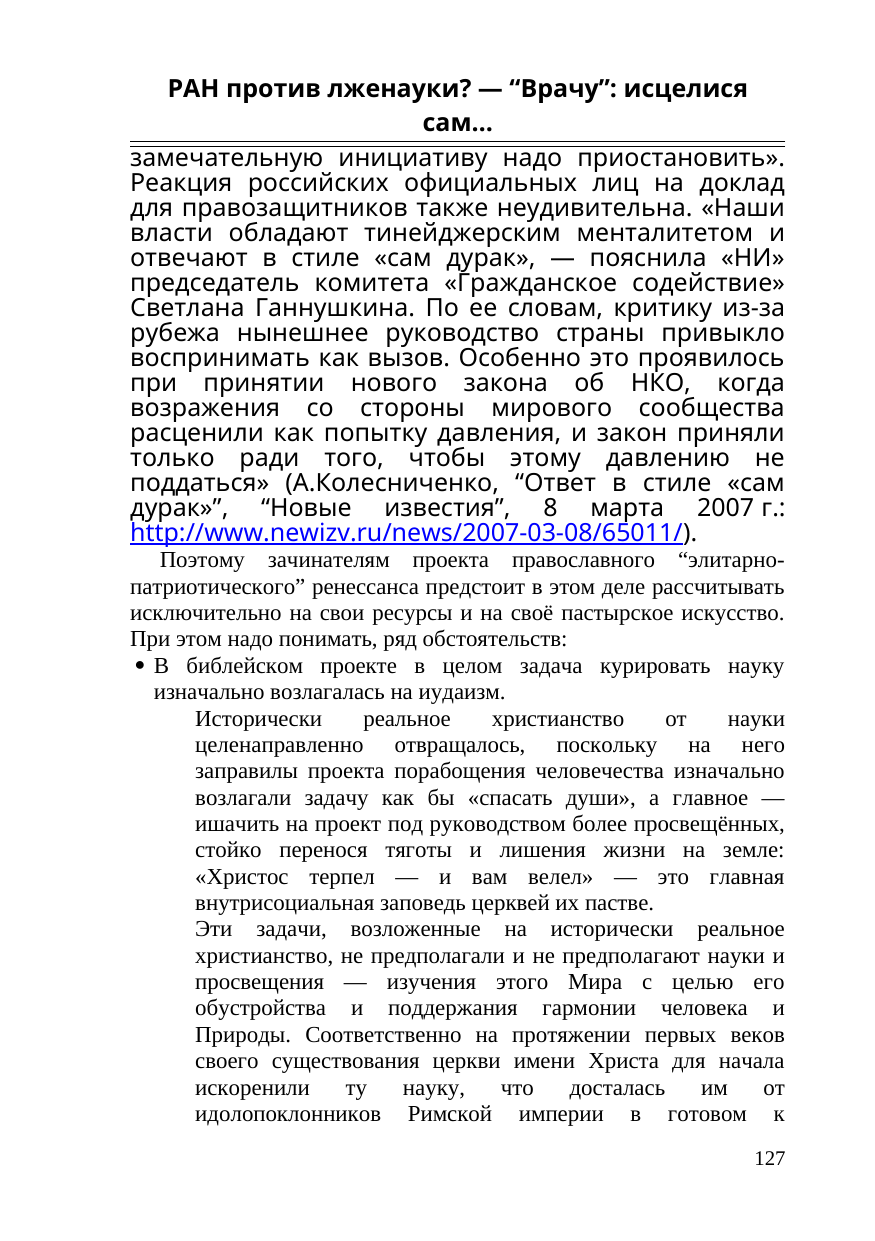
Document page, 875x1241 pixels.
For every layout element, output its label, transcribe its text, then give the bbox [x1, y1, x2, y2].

list Исторически реальное христианство от науки целенаправленно отвращалось, поскольку на него заправилы проекта порабощения человечества изначально возлагали задачу как бы «спасать души», а главное — ишачить на проект под руководством более просвещённых, стойко перенося тяготы и лишения жизни на земле: «Христос терпел — и вам велел» — это главная внутрисоциальная заповедь церквей их пастве. [165, 704, 785, 915]
text Поэтому зачинателям проекта православного “элитарно-патриотического” ренессанса предстоит в этом деле рассчитывать исключительно на свои ресурсы и на своё пастырское искусство. При этом надо понимать, ряд обстоятельств: [130, 546, 785, 652]
list Эти задачи, возложенные на исторически реальное христианство, не предполагали и не предполагают науки и просвещения — изучения этого Мира с целью его обустройства и поддержания гармонии человека и Природы. Соответственно на протяжении первых веков своего существования церкви имени Христа для начала искоренили ту науку, что досталась им от идолопоклонников Римской империи в готовом к [165, 915, 785, 1126]
text замечательную инициативу надо приостановить». Реакция российских официальных лиц на доклад для правозащитников также неудивительна. «Наши власти обладают тинейджерским менталитетом и отвечают в стиле «сам дурак», — пояснила «НИ» председатель комитета «Гражданское содействие» Светлана Ганнушкина. По ее словам, критику из-за рубежа нынешнее руководство страны привыкло воспринимать как вызов. Особенно это проявилось при принятии нового закона об НКО, когда возражения со стороны мирового сообщества расценили как попытку давления, и закон приняли только ради того, чтобы этому давлению не поддаться» (А.Колесниченко, “Ответ в стиле «сам дурак»”, “Новые известия”, 8 марта 2007 г.: http://www.newizv.ru/news/2007-03-08/65011/). [130, 147, 785, 546]
list В библейском проекте в целом задача курировать науку изначально возлагалась на иудаизм. [136, 652, 785, 704]
